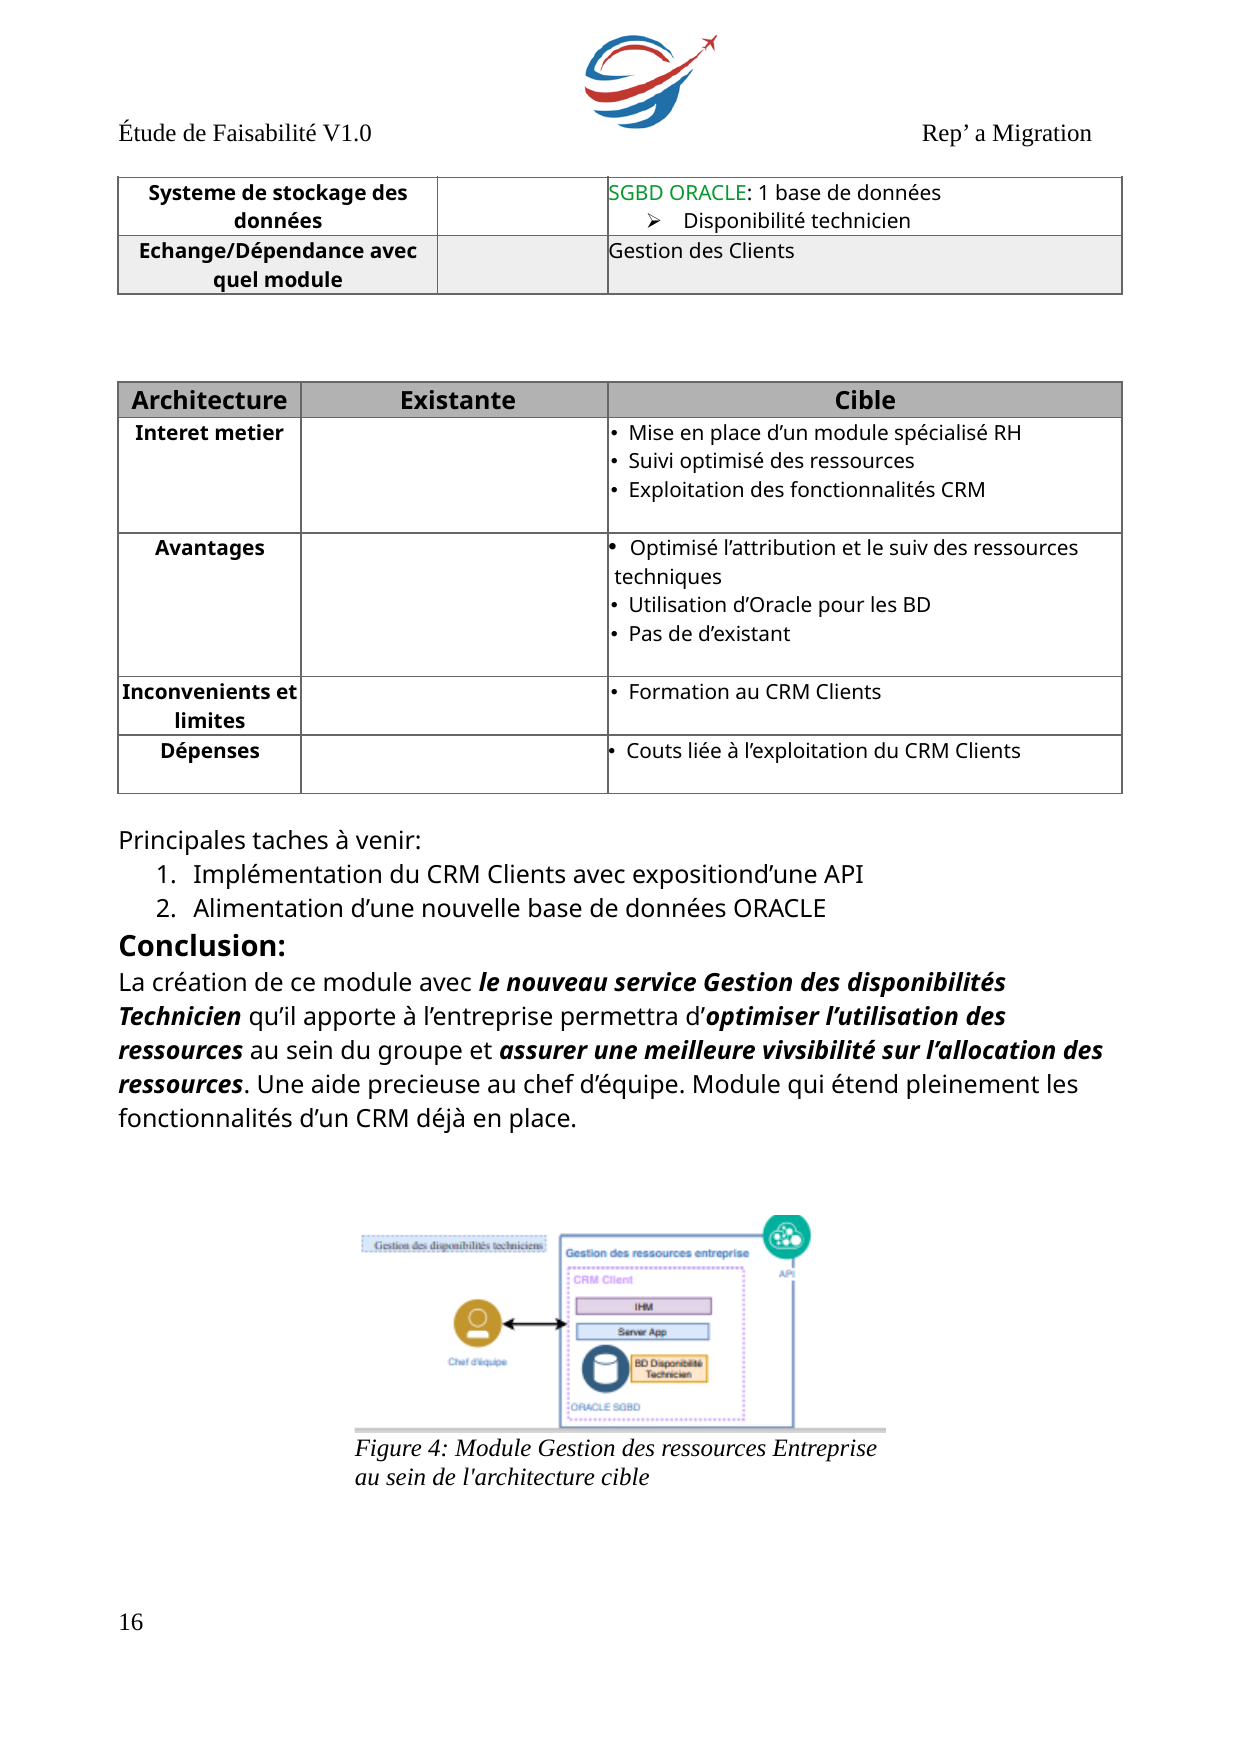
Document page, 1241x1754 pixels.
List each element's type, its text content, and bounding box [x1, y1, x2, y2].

table_cell Formation au CRM Clients [609, 677, 1121, 734]
table_cell [302, 418, 607, 532]
table_cell Mise en place d’un module spécialisé RH Suivi optimisé des ressources Exploitation des fonctionnalités CRM [609, 418, 1121, 532]
table_cell Optimisé l’attribution et le suiv des ressources techniques Utilisation d’Oracle pour les BD Pas de d’existant [609, 534, 1121, 676]
table_header Architecture [119, 383, 300, 417]
table_cell Dépenses [119, 736, 300, 793]
picture [354, 1215, 886, 1433]
table_cell [302, 677, 607, 734]
table_cell [302, 736, 607, 793]
table_cell Systeme de stockage des données [119, 178, 437, 235]
table_cell Echange/Dépendance avec quel module [119, 236, 437, 293]
list Alimentation d’une nouvelle base de données ORACLE [156, 891, 1122, 925]
text Figure 4: Module Gestion des ressources Entreprise au sein de l'architecture cible [354, 1433, 886, 1490]
table_header Existante [302, 383, 607, 417]
list Implémentation du CRM Clients avec expositiond’une API [156, 857, 1122, 891]
table_cell Couts liée à l’exploitation du CRM Clients [609, 736, 1121, 793]
text Principales taches à venir: [118, 823, 1122, 857]
table_cell Gestion des Clients [609, 236, 1121, 293]
table_cell Inconvenients et limites [119, 677, 300, 734]
table_cell Avantages [119, 534, 300, 676]
table_cell SGBD ORACLE: 1 base de données Disponibilité technicien [609, 178, 1121, 235]
table_header Cible [609, 383, 1121, 417]
table_cell [438, 236, 607, 293]
text La création de ce module avec le nouveau service Gestion des disponibilités Technicien qu’il apporte à l’entreprise permettra d’optimiser l’utilisation des ressources au sein du groupe et assurer une meilleure vivsibilité sur l’allocation des ressources. Une aide precieuse au chef d’équipe. Module qui étend pleinement les fonctionnalités d’un CRM déjà en place. [118, 965, 1122, 1135]
picture [577, 14, 723, 155]
text Conclusion: [118, 925, 1122, 965]
table_cell [302, 534, 607, 676]
table_cell Interet metier [119, 418, 300, 532]
table_cell [438, 178, 607, 235]
